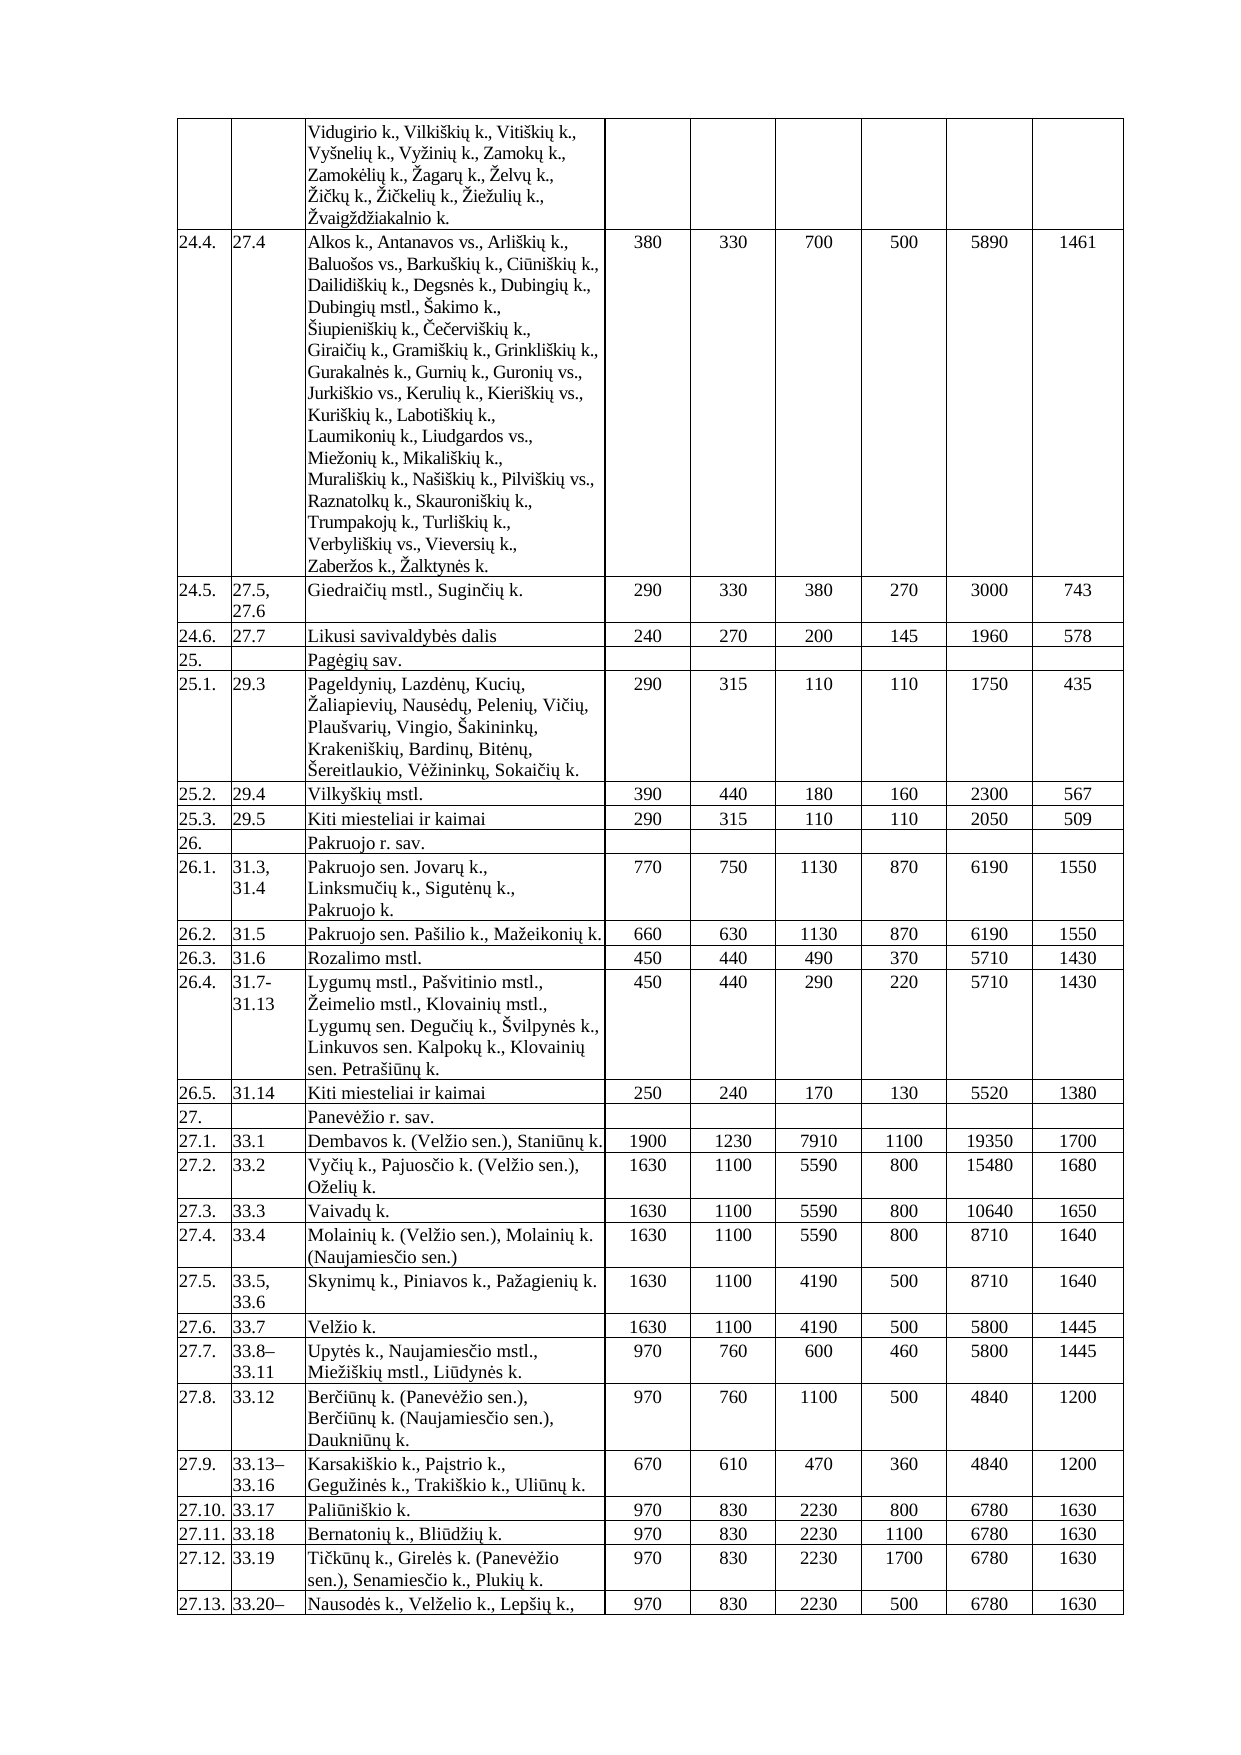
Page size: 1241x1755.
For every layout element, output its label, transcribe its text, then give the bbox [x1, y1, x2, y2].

table_cell 2230 [776, 1497, 861, 1520]
table_cell 180 [776, 782, 861, 805]
table_cell 27.2. [178, 1153, 231, 1197]
table_cell [1033, 830, 1123, 853]
table_cell 130 [862, 1080, 946, 1103]
table_cell 700 [776, 230, 861, 576]
table_cell 440 [691, 970, 775, 1079]
table_cell 25.3. [178, 806, 231, 829]
table_cell 390 [606, 782, 690, 805]
table_cell 240 [691, 1080, 775, 1103]
table_cell 290 [606, 577, 690, 622]
table_cell [606, 1104, 690, 1127]
table_cell Pagėgių sav. [306, 647, 604, 670]
table_cell 27.4 [232, 230, 305, 576]
table_cell 1430 [1033, 970, 1123, 1079]
table_cell Tičkūnų k., Girelės k. (Panevėžio sen.), Senamiesčio k., Plukių k. [306, 1545, 604, 1590]
table_cell Berčiūnų k. (Panevėžio sen.), Berčiūnų k. (Naujamiesčio sen.), Daukniūnų k. [306, 1384, 604, 1450]
table_cell 830 [691, 1497, 775, 1520]
table_cell 4840 [947, 1451, 1032, 1496]
table_cell 33.5, 33.6 [232, 1268, 305, 1313]
table_cell 27. [178, 1104, 231, 1127]
table_cell [947, 1104, 1032, 1127]
table_cell 27.5, 27.6 [232, 577, 305, 622]
table_cell 26.4. [178, 970, 231, 1079]
table_cell 600 [776, 1338, 861, 1383]
table_cell 145 [862, 623, 946, 646]
table_cell 220 [862, 970, 946, 1079]
table_cell 1100 [691, 1223, 775, 1267]
table_cell 1700 [862, 1545, 946, 1590]
table_cell [947, 830, 1032, 853]
table_cell Molainių k. (Velžio sen.), Molainių k. (Naujamiesčio sen.) [306, 1223, 604, 1267]
table_cell 33.1 [232, 1129, 305, 1152]
table_cell Vaivadų k. [306, 1199, 604, 1222]
table_cell [947, 647, 1032, 670]
table_cell 2050 [947, 806, 1032, 829]
table_cell 26.1. [178, 854, 231, 920]
table_cell [862, 1104, 946, 1127]
table_cell 370 [862, 946, 946, 969]
table_cell [232, 647, 305, 670]
table_cell 170 [776, 1080, 861, 1103]
table_cell Rozalimo mstl. [306, 946, 604, 969]
table_cell [1033, 647, 1123, 670]
table_cell 27.8. [178, 1384, 231, 1450]
table_cell 1640 [1033, 1268, 1123, 1313]
table_cell 27.3. [178, 1199, 231, 1222]
table_cell 6190 [947, 921, 1032, 944]
table_cell 6780 [947, 1521, 1032, 1544]
table_cell 2300 [947, 782, 1032, 805]
table_cell 1445 [1033, 1314, 1123, 1337]
table_cell 31.7-31.13 [232, 970, 305, 1079]
table_cell 1630 [1033, 1497, 1123, 1520]
table_cell 660 [606, 921, 690, 944]
table_cell 5590 [776, 1153, 861, 1197]
table_cell 800 [862, 1153, 946, 1197]
table_cell 26.2. [178, 921, 231, 944]
table_cell [862, 647, 946, 670]
table_cell 5710 [947, 946, 1032, 969]
table_cell 160 [862, 782, 946, 805]
table_cell 110 [776, 806, 861, 829]
table_cell 1380 [1033, 1080, 1123, 1103]
table_cell Pakruojo sen. Pašilio k., Mažeikonių k. [306, 921, 604, 944]
table_cell 1130 [776, 921, 861, 944]
table_cell 1230 [691, 1129, 775, 1152]
table_cell 1750 [947, 671, 1032, 781]
table_cell Vyčių k., Pajuosčio k. (Velžio sen.), Oželių k. [306, 1153, 604, 1197]
table_cell 15480 [947, 1153, 1032, 1197]
table_cell 250 [606, 1080, 690, 1103]
table_cell 26.5. [178, 1080, 231, 1103]
table_cell 830 [691, 1521, 775, 1544]
table_cell [1033, 1104, 1123, 1127]
table_cell 870 [862, 921, 946, 944]
table_cell 290 [606, 671, 690, 781]
table_cell 4190 [776, 1268, 861, 1313]
table_cell 380 [606, 230, 690, 576]
table_cell [691, 647, 775, 670]
table_cell 970 [606, 1521, 690, 1544]
table_cell 4840 [947, 1384, 1032, 1450]
table_cell 1630 [606, 1223, 690, 1267]
table_cell Vidugirio k., Vilkiškių k., Vitiškių k., Vyšnelių k., Vyžinių k., Zamokų k., Zamokėlių k., Žagarų k., Želvų k., Žičkų k., Žičkelių k., Žiežulių k., Žvaigždžiakalnio k. [306, 119, 604, 228]
table_cell 290 [776, 970, 861, 1079]
table_cell 6780 [947, 1591, 1032, 1614]
table_cell 27.10. [178, 1497, 231, 1520]
table_cell 500 [862, 1384, 946, 1450]
table_cell [178, 119, 231, 228]
table_cell 33.19 [232, 1545, 305, 1590]
table_cell 5800 [947, 1314, 1032, 1337]
table_cell 1100 [691, 1314, 775, 1337]
table_cell 8710 [947, 1268, 1032, 1313]
table_cell 25.1. [178, 671, 231, 781]
table_cell 5590 [776, 1223, 861, 1267]
table_cell 1900 [606, 1129, 690, 1152]
table_cell [862, 119, 946, 228]
table_cell Karsakiškio k., Paįstrio k., Gegužinės k., Trakiškio k., Uliūnų k. [306, 1451, 604, 1496]
table_cell 440 [691, 946, 775, 969]
table_cell 27.9. [178, 1451, 231, 1496]
table_cell 3000 [947, 577, 1032, 622]
table_cell Likusi savivaldybės dalis [306, 623, 604, 646]
table_cell [776, 830, 861, 853]
table_cell Pakruojo sen. Jovarų k., Linksmučių k., Sigutėnų k., Pakruojo k. [306, 854, 604, 920]
table_cell 610 [691, 1451, 775, 1496]
table_cell Velžio k. [306, 1314, 604, 1337]
table_cell Kiti miesteliai ir kaimai [306, 806, 604, 829]
table_cell 110 [862, 806, 946, 829]
table_cell 27.1. [178, 1129, 231, 1152]
table_cell 25. [178, 647, 231, 670]
table_cell 1650 [1033, 1199, 1123, 1222]
table_cell 27.12. [178, 1545, 231, 1590]
table_cell [776, 647, 861, 670]
table_cell 31.6 [232, 946, 305, 969]
table_cell 630 [691, 921, 775, 944]
table_cell 330 [691, 577, 775, 622]
table_cell 27.11. [178, 1521, 231, 1544]
table_cell 509 [1033, 806, 1123, 829]
table_cell 26. [178, 830, 231, 853]
table_cell 240 [606, 623, 690, 646]
table_cell Panevėžio r. sav. [306, 1104, 604, 1127]
table_cell 1680 [1033, 1153, 1123, 1197]
table_cell 450 [606, 970, 690, 1079]
table_cell Skynimų k., Piniavos k., Pažagienių k. [306, 1268, 604, 1313]
table_cell 460 [862, 1338, 946, 1383]
table_cell 970 [606, 1545, 690, 1590]
table_cell 2230 [776, 1591, 861, 1614]
table_cell 5590 [776, 1199, 861, 1222]
table_cell 440 [691, 782, 775, 805]
table_cell 33.7 [232, 1314, 305, 1337]
table_cell [776, 1104, 861, 1127]
table_cell [776, 119, 861, 228]
table_cell 1200 [1033, 1384, 1123, 1450]
table_cell 33.3 [232, 1199, 305, 1222]
table_cell 1100 [691, 1199, 775, 1222]
table_cell 33.20– [232, 1591, 305, 1614]
table_cell [947, 119, 1032, 228]
table_cell 1630 [606, 1153, 690, 1197]
table_cell 110 [862, 671, 946, 781]
table_cell [606, 830, 690, 853]
table_cell 1630 [606, 1199, 690, 1222]
table_cell 6190 [947, 854, 1032, 920]
table_cell 450 [606, 946, 690, 969]
table_cell [606, 119, 690, 228]
table_cell 970 [606, 1338, 690, 1383]
table_cell 1630 [1033, 1545, 1123, 1590]
table_cell 4190 [776, 1314, 861, 1337]
table_cell Nausodės k., Velželio k., Lepšių k., [306, 1591, 604, 1614]
table_cell 760 [691, 1338, 775, 1383]
table_cell 500 [862, 1591, 946, 1614]
table_cell 760 [691, 1384, 775, 1450]
table_cell 360 [862, 1451, 946, 1496]
table_cell 31.14 [232, 1080, 305, 1103]
table_cell 33.4 [232, 1223, 305, 1267]
table_cell 7910 [776, 1129, 861, 1152]
table_cell 2230 [776, 1521, 861, 1544]
table_cell 33.2 [232, 1153, 305, 1197]
table_cell 578 [1033, 623, 1123, 646]
table_cell 1640 [1033, 1223, 1123, 1267]
table_cell 270 [691, 623, 775, 646]
table_cell 27.13. [178, 1591, 231, 1614]
table_cell Paliūniškio k. [306, 1497, 604, 1520]
table_cell 1550 [1033, 854, 1123, 920]
table_cell 1100 [862, 1129, 946, 1152]
table_cell 5520 [947, 1080, 1032, 1103]
table_cell 27.5. [178, 1268, 231, 1313]
table_cell 1130 [776, 854, 861, 920]
table_cell 800 [862, 1223, 946, 1267]
table_cell 8710 [947, 1223, 1032, 1267]
table_cell 750 [691, 854, 775, 920]
table_cell 24.6. [178, 623, 231, 646]
table_cell 500 [862, 230, 946, 576]
table_cell 500 [862, 1268, 946, 1313]
table_cell 110 [776, 671, 861, 781]
table_cell [691, 119, 775, 228]
table_cell 31.3, 31.4 [232, 854, 305, 920]
table_cell 315 [691, 671, 775, 781]
table_cell [691, 830, 775, 853]
table_cell 1445 [1033, 1338, 1123, 1383]
table_cell 33.13–33.16 [232, 1451, 305, 1496]
table_cell 1461 [1033, 230, 1123, 576]
table_cell [862, 830, 946, 853]
table_cell Pageldynių, Lazdėnų, Kucių, Žaliapievių, Nausėdų, Pelenių, Vičių, Plaušvarių, Vingio, Šakininkų, Krakeniškių, Bardinų, Bitėnų, Šereitlaukio, Vėžininkų, Sokaičių k. [306, 671, 604, 781]
table_cell [232, 1104, 305, 1127]
table_cell 330 [691, 230, 775, 576]
table_cell 1100 [691, 1153, 775, 1197]
table_cell Upytės k., Naujamiesčio mstl., Miežiškių mstl., Liūdynės k. [306, 1338, 604, 1383]
table_cell 1700 [1033, 1129, 1123, 1152]
table_cell 33.17 [232, 1497, 305, 1520]
table_cell 743 [1033, 577, 1123, 622]
table_cell 27.6. [178, 1314, 231, 1337]
table_cell 315 [691, 806, 775, 829]
table_cell 5710 [947, 970, 1032, 1079]
table_cell 830 [691, 1545, 775, 1590]
table_cell Lygumų mstl., Pašvitinio mstl., Žeimelio mstl., Klovainių mstl., Lygumų sen. Degučių k., Švilpynės k., Linkuvos sen. Kalpokų k., Klovainių sen. Petrašiūnų k. [306, 970, 604, 1079]
table_cell 27.7. [178, 1338, 231, 1383]
table_cell 26.3. [178, 946, 231, 969]
table_cell 1960 [947, 623, 1032, 646]
table_cell 970 [606, 1384, 690, 1450]
table_cell [691, 1104, 775, 1127]
table_cell 6780 [947, 1545, 1032, 1590]
table_cell 27.4. [178, 1223, 231, 1267]
table_cell 567 [1033, 782, 1123, 805]
table_cell 31.5 [232, 921, 305, 944]
table_cell 5890 [947, 230, 1032, 576]
table_cell 24.5. [178, 577, 231, 622]
table_cell 33.12 [232, 1384, 305, 1450]
table_cell 19350 [947, 1129, 1032, 1152]
table_cell 970 [606, 1591, 690, 1614]
table_cell 1630 [606, 1314, 690, 1337]
table_cell [232, 830, 305, 853]
table_cell 24.4. [178, 230, 231, 576]
table_cell 1200 [1033, 1451, 1123, 1496]
table_cell 490 [776, 946, 861, 969]
table_cell Kiti miesteliai ir kaimai [306, 1080, 604, 1103]
table_cell 970 [606, 1497, 690, 1520]
table_cell Giedraičių mstl., Suginčių k. [306, 577, 604, 622]
table_cell Pakruojo r. sav. [306, 830, 604, 853]
table_cell 5800 [947, 1338, 1032, 1383]
table_cell Alkos k., Antanavos vs., Arliškių k., Baluošos vs., Barkuškių k., Ciūniškių k., Dailidiškių k., Degsnės k., Dubingių k., Dubingių mstl., Šakimo k., Šiupieniškių k., Čečerviškių k., Giraičių k., Gramiškių k., Grinkliškių k., Gurakalnės k., Gurnių k., Guronių vs., Jurkiškio vs., Kerulių k., Kieriškių vs., Kuriškių k., Labotiškių k., Laumikonių k., Liudgardos vs., Miežonių k., Mikališkių k., Murališkių k., Našiškių k., Pilviškių vs., Raznatolkų k., Skauroniškių k., Trumpakojų k., Turliškių k., Verbyliškių vs., Vieversių k., Zaberžos k., Žalktynės k. [306, 230, 604, 576]
table_cell 6780 [947, 1497, 1032, 1520]
table_cell 800 [862, 1199, 946, 1222]
table_cell 670 [606, 1451, 690, 1496]
table_cell 1100 [776, 1384, 861, 1450]
table_cell Dembavos k. (Velžio sen.), Staniūnų k. [306, 1129, 604, 1152]
table_cell 33.18 [232, 1521, 305, 1544]
table_cell 800 [862, 1497, 946, 1520]
table_cell Bernatonių k., Bliūdžių k. [306, 1521, 604, 1544]
table_cell 27.7 [232, 623, 305, 646]
table_cell 2230 [776, 1545, 861, 1590]
table_cell 770 [606, 854, 690, 920]
table_cell 1100 [691, 1268, 775, 1313]
table_cell 290 [606, 806, 690, 829]
table_cell 870 [862, 854, 946, 920]
table_cell 1630 [1033, 1591, 1123, 1614]
table_cell [1033, 119, 1123, 228]
table_cell 1430 [1033, 946, 1123, 969]
table_cell 435 [1033, 671, 1123, 781]
table_cell 29.4 [232, 782, 305, 805]
table_cell 29.3 [232, 671, 305, 781]
table_cell 25.2. [178, 782, 231, 805]
table_cell [606, 647, 690, 670]
table_cell 1100 [862, 1521, 946, 1544]
table_cell 29.5 [232, 806, 305, 829]
table_cell 500 [862, 1314, 946, 1337]
table_cell Vilkyškių mstl. [306, 782, 604, 805]
table_cell 470 [776, 1451, 861, 1496]
table_cell 270 [862, 577, 946, 622]
table_cell 200 [776, 623, 861, 646]
table_cell 10640 [947, 1199, 1032, 1222]
table_cell 1550 [1033, 921, 1123, 944]
table_cell 33.8–33.11 [232, 1338, 305, 1383]
table_cell 1630 [606, 1268, 690, 1313]
table_cell 1630 [1033, 1521, 1123, 1544]
table_cell [232, 119, 305, 228]
table_cell 380 [776, 577, 861, 622]
table_cell 830 [691, 1591, 775, 1614]
